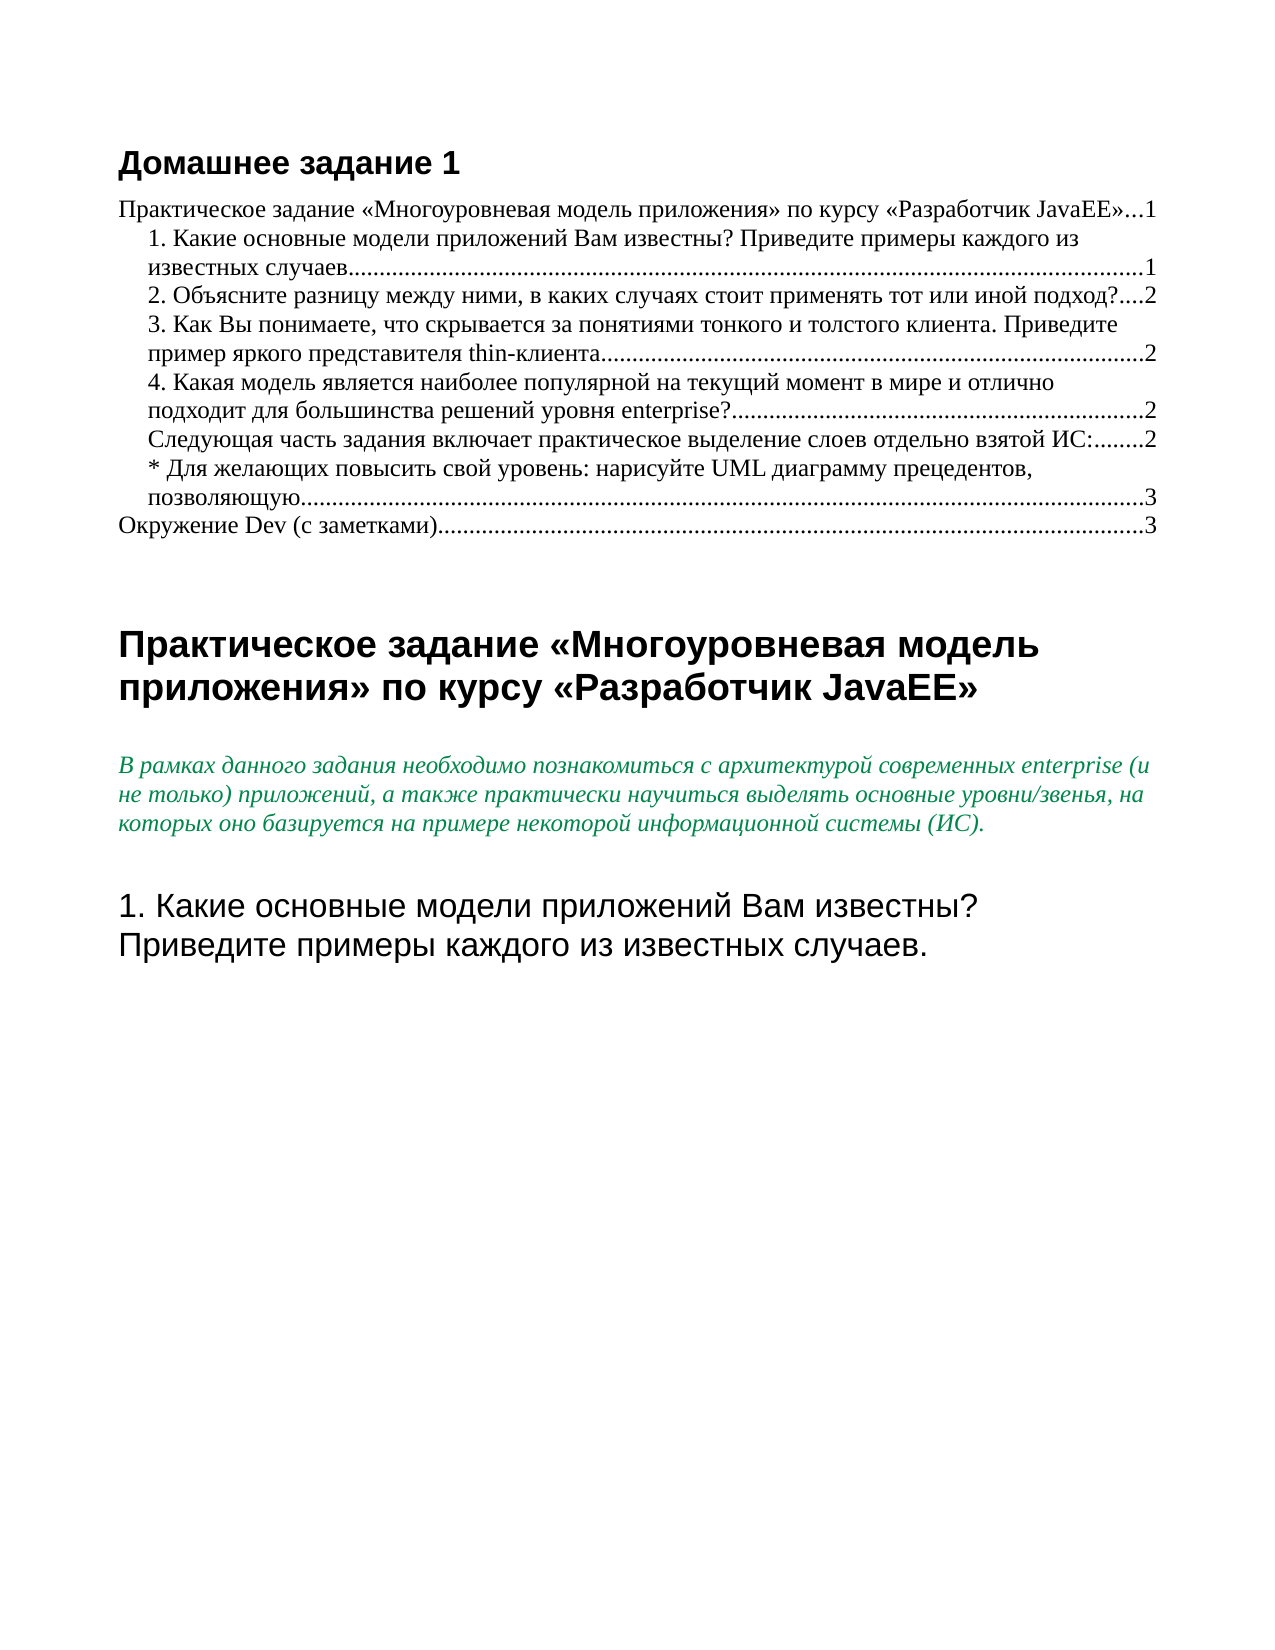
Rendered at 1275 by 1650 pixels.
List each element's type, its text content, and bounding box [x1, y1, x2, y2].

text 4. Какая модель является наиболее популярной на текущий момент в мире и отлично подходит для большинства решений уровня enterprise? 2 [148, 367, 1157, 424]
text которых оно базируется на примере некоторой информационной системы (ИС). [118, 808, 1157, 836]
text 1. Какие основные модели приложений Вам известны? Приведите примеры каждого из известных случаев. 1 [148, 223, 1157, 280]
text не только) приложений, а также практически научиться выделять основные уровни/звенья, на [118, 779, 1157, 808]
text Следующая часть задания включает практическое выделение слоев отдельно взятой ИС: 2 [148, 424, 1157, 453]
text Практическое задание «Многоуровневая модель приложения» по курсу «Разработчик JavaEE» 1 [118, 194, 1157, 223]
text Окружение Dev (с заметками) 3 [118, 510, 1157, 539]
text 2. Объясните разницу между ними, в каких случаях стоит применять тот или иной подход? 2 [148, 280, 1157, 309]
text 3. Как Вы понимаете, что скрывается за понятиями тонкого и толстого клиента. Приведите пример яркого представителя thin-клиента. 2 [148, 309, 1157, 367]
text В рамках данного задания необходимо познакомиться с архитектурой современных enterprise (и [118, 750, 1157, 779]
subtitle Домашнее задание 1 [118, 143, 1157, 182]
subtitle 1. Какие основные модели приложений Вам известны? Приведите примеры каждого из известных случаев. [118, 886, 1157, 963]
text * Для желающих повысить свой уровень: нарисуйте UML диаграмму прецедентов, позволяющую 3 [148, 453, 1157, 510]
subtitle Практическое задание «Многоуровневая модель приложения» по курсу «Разработчик JavaEE» [118, 622, 1157, 709]
